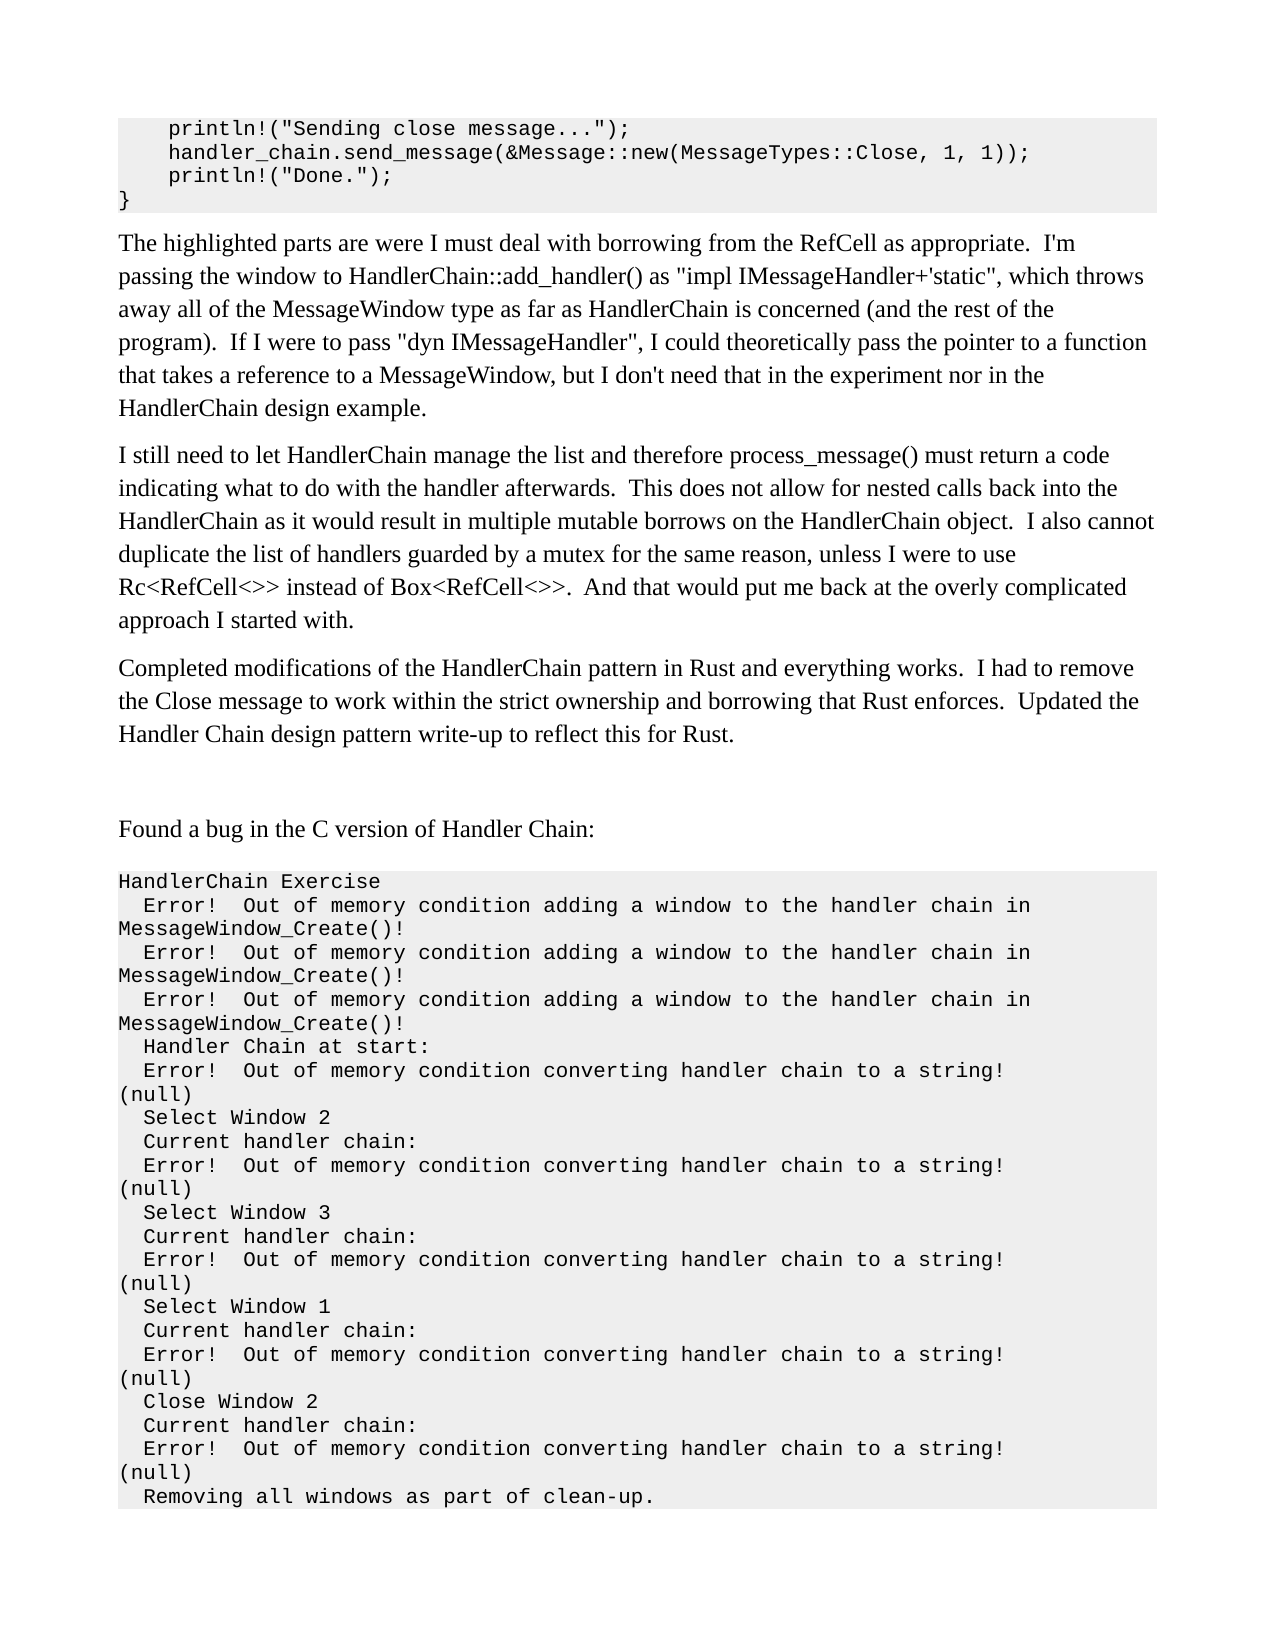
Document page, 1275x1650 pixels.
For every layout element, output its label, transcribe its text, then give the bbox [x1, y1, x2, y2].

text Error! Out of memory condition converting handler chain to a string! [118, 1249, 1157, 1273]
text Error! Out of memory condition converting handler chain to a string! [118, 1155, 1157, 1178]
text HandlerChain Exercise [118, 871, 1157, 894]
text The highlighted parts are were I must deal with borrowing from the RefCell as appropriate. I'm passing the window to HandlerChain::add_handler() as "impl IMessageHandler+'static", which throws away all of the MessageWindow type as far as HandlerChain is concerned (and the rest of the program). If I were to pass "dyn IMessageHandler", I could theoretically pass the pointer to a function that takes a reference to a MessageWindow, but I don't need that in the experiment nor in the HandlerChain design example. [118, 228, 1157, 422]
text (null) [118, 1367, 1157, 1391]
text } [118, 189, 1157, 213]
text (null) [118, 1462, 1157, 1486]
text Current handler chain: [118, 1415, 1157, 1438]
text println!("Sending close message..."); [118, 118, 1157, 142]
text (null) [118, 1084, 1157, 1107]
text Handler Chain at start: [118, 1036, 1157, 1060]
text Error! Out of memory condition adding a window to the handler chain in MessageWindow_Create()! [118, 942, 1157, 989]
text Select Window 1 [118, 1297, 1157, 1320]
text Current handler chain: [118, 1131, 1157, 1155]
text I still need to let HandlerChain manage the list and therefore process_message() must return a code indicating what to do with the handler afterwards. This does not allow for nested calls back into the HandlerChain as it would result in multiple mutable borrows on the HandlerChain object. I also cannot duplicate the list of handlers guarded by a mutex for the same reason, unless I were to use Rc<RefCell<>> instead of Box<RefCell<>>. And that would put me back at the overly complicated approach I started with. [118, 440, 1157, 634]
text Current handler chain: [118, 1320, 1157, 1344]
text Current handler chain: [118, 1226, 1157, 1249]
text Error! Out of memory condition converting handler chain to a string! [118, 1438, 1157, 1462]
text Close Window 2 [118, 1391, 1157, 1415]
text Error! Out of memory condition converting handler chain to a string! [118, 1344, 1157, 1367]
text Removing all windows as part of clean-up. [118, 1486, 1157, 1509]
text Error! Out of memory condition adding a window to the handler chain in MessageWindow_Create()! [118, 989, 1157, 1036]
text Select Window 3 [118, 1202, 1157, 1226]
text Select Window 2 [118, 1107, 1157, 1131]
text handler_chain.send_message(&Message::new(MessageTypes::Close, 1, 1)); [118, 142, 1157, 165]
text (null) [118, 1273, 1157, 1297]
text Error! Out of memory condition adding a window to the handler chain in MessageWindow_Create()! [118, 894, 1157, 942]
text Found a bug in the C version of Handler Chain: [118, 814, 1157, 843]
text Error! Out of memory condition converting handler chain to a string! [118, 1060, 1157, 1084]
text (null) [118, 1178, 1157, 1202]
text Completed modifications of the HandlerChain pattern in Rust and everything works. I had to remove the Close message to work within the strict ownership and borrowing that Rust enforces. Updated the Handler Chain design pattern write-up to reflect this for Rust. [118, 653, 1157, 748]
text println!("Done."); [118, 165, 1157, 189]
